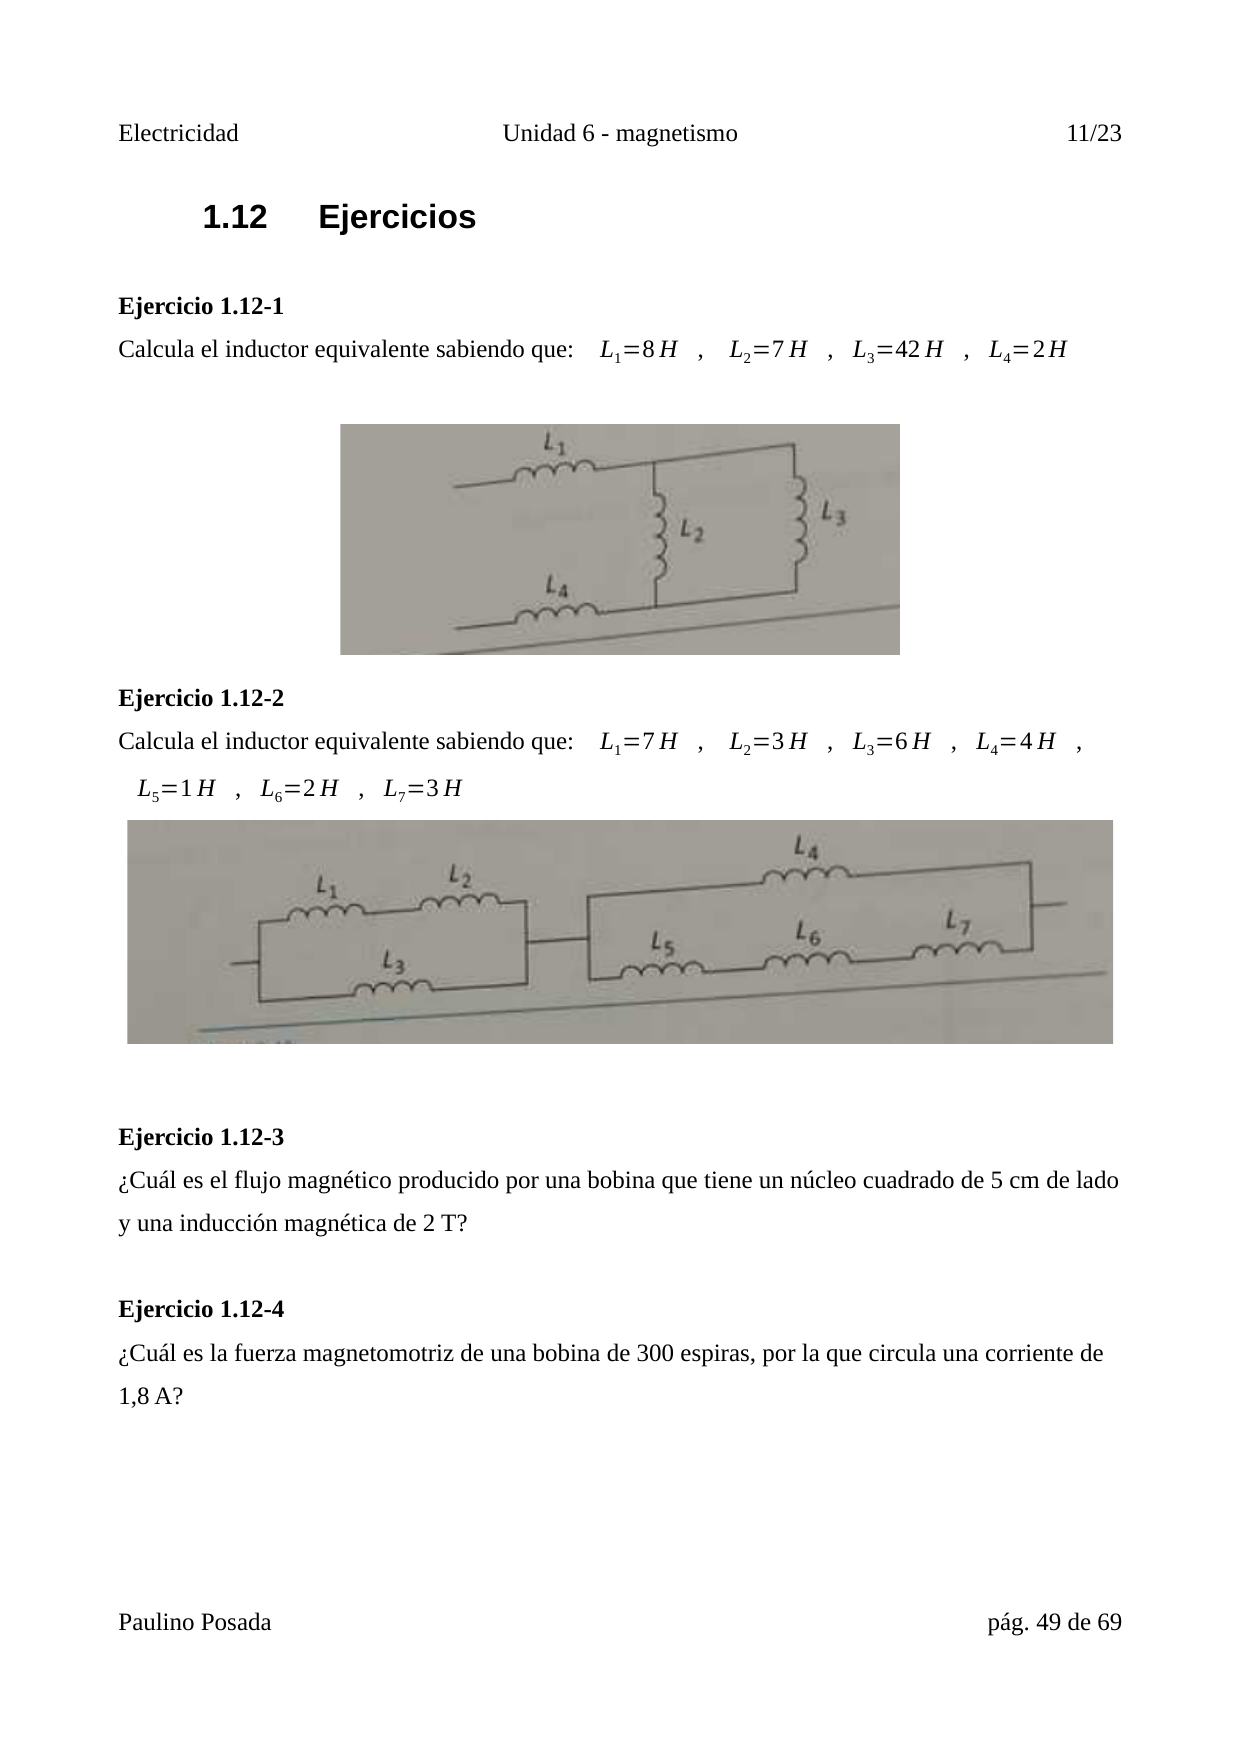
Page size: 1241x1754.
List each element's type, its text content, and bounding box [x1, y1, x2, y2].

text Ejercicio 1.12-4 [118, 1294, 1122, 1323]
text ¿Cuál es la fuerza magnetomotriz de una bobina de 300 espiras, por la que circula una corriente de 1,8 A? [118, 1338, 1122, 1409]
text Calcula el inductor equivalente sabiendo que: , ,, [118, 334, 1122, 367]
text ¿Cuál es el flujo magnético producido por una bobina que tiene un núcleo cuadrado de 5 cm de lado y una inducción magnética de 2 T? [118, 1165, 1122, 1237]
text Ejercicio 1.12-2 [118, 683, 1122, 712]
picture [127, 820, 1114, 1044]
subtitle Ejercicios [193, 197, 1122, 236]
picture [340, 424, 900, 655]
text Ejercicio 1.12-3 [118, 1122, 1122, 1151]
text Ejercicio 1.12-1 [118, 291, 1122, 320]
text Calcula el inductor equivalente sabiendo que: , ,,, ,, [118, 726, 1122, 806]
